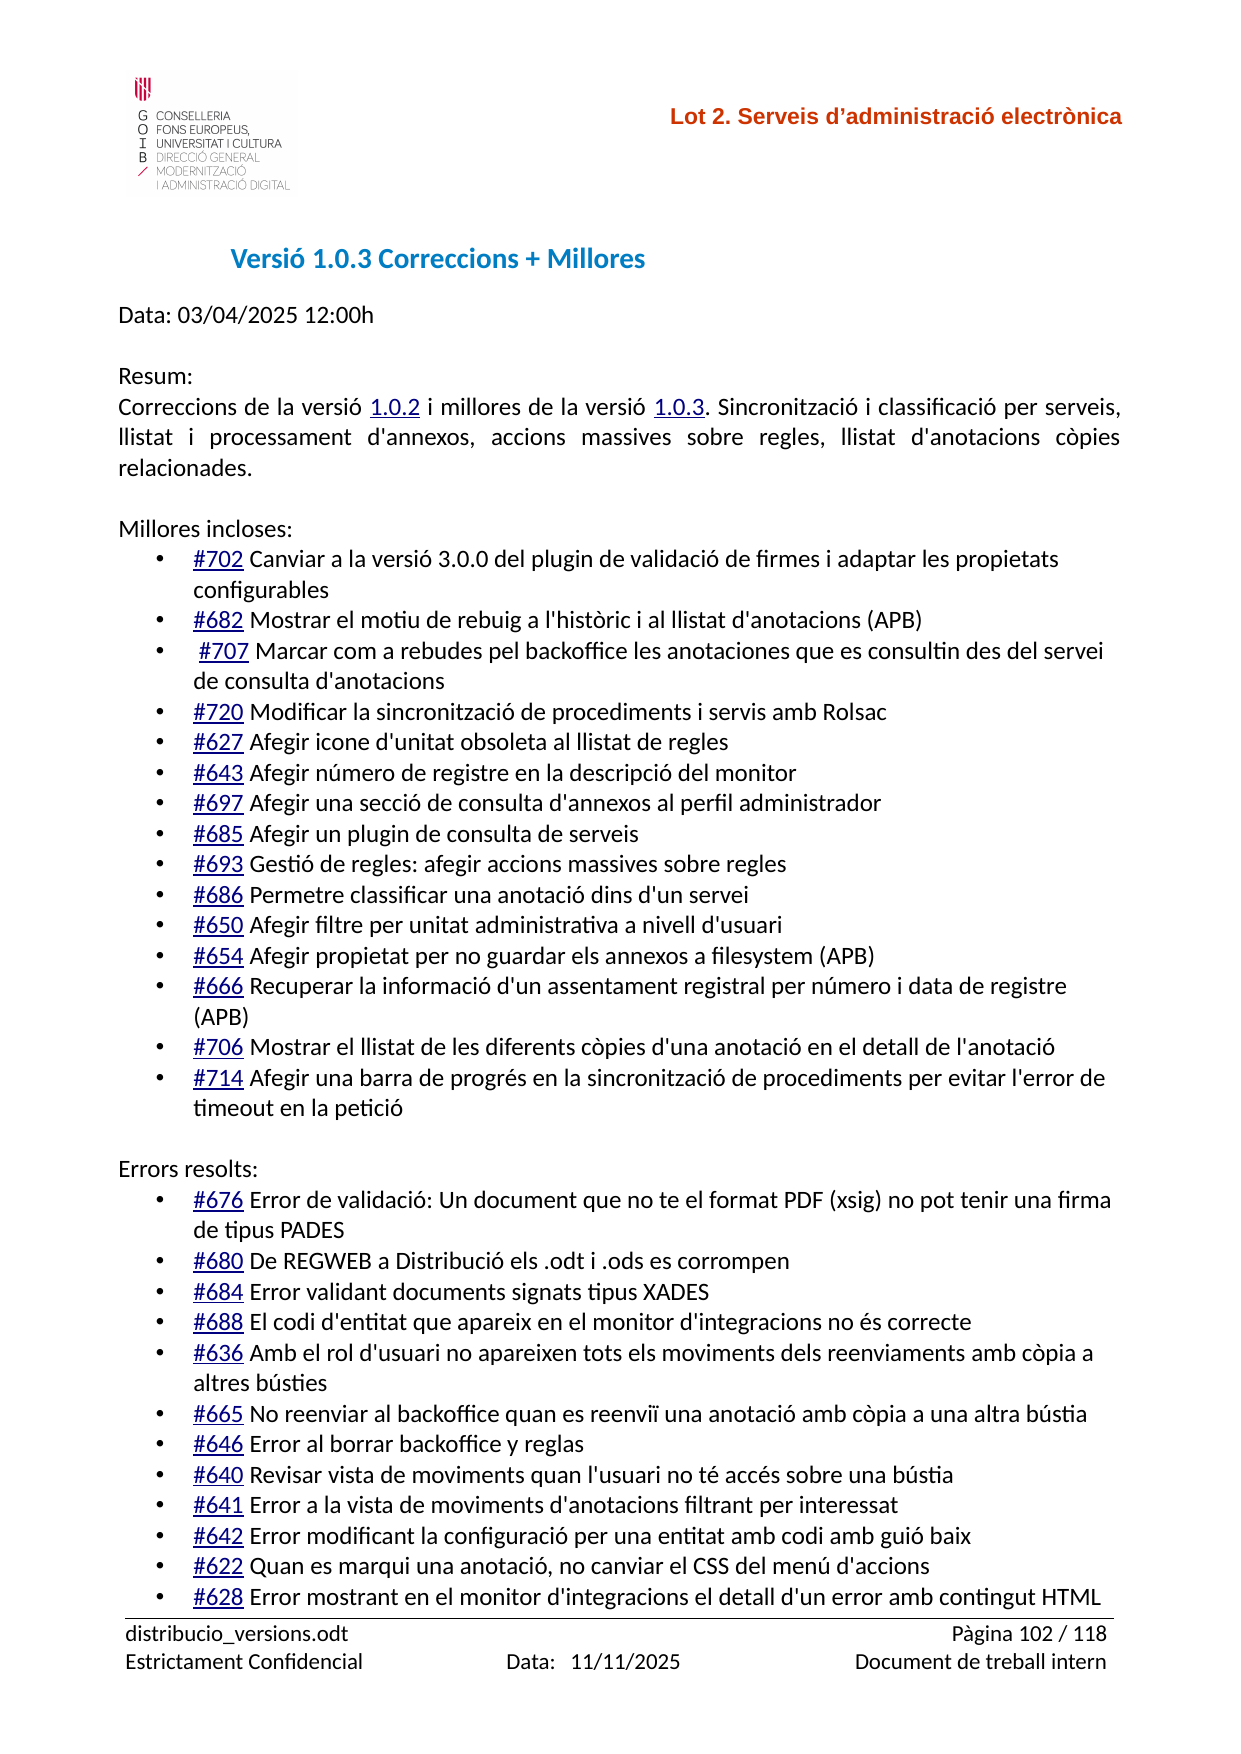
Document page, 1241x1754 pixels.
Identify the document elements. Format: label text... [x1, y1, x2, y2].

list #688 El codi d'entitat que apareix en el monitor d'integracions no és correcte [156, 1306, 1122, 1337]
list #686 Permetre classificar una anotació dins d'un servei [156, 879, 1122, 909]
list #641 Error a la vista de moviments d'anotacions filtrant per interessat [156, 1489, 1122, 1520]
list #640 Revisar vista de moviments quan l'usuari no té accés sobre una bústia [156, 1459, 1122, 1489]
text Errors resolts: [118, 1154, 1122, 1184]
subtitle Versió 1.0.3 Correccions + Millores [153, 240, 1122, 275]
list #650 Afegir filtre per unitat administrativa a nivell d'usuari [156, 909, 1122, 940]
list #646 Error al borrar backoffice y reglas [156, 1428, 1122, 1459]
list #685 Afegir un plugin de consulta de serveis [156, 818, 1122, 848]
list #666 Recuperar la informació d'un assentament registral per número i data de registre (APB) [156, 971, 1122, 1032]
list #720 Modificar la sincronització de procediments i servis amb Rolsac [156, 696, 1122, 726]
list #627 Afegir icone d'unitat obsoleta al llistat de regles [156, 726, 1122, 757]
list #702 Canviar a la versió 3.0.0 del plugin de validació de firmes i adaptar les propietats configurables [156, 543, 1122, 604]
list #693 Gestió de regles: afegir accions massives sobre regles [156, 848, 1122, 879]
list #636 Amb el rol d'usuari no apareixen tots els moviments dels reenviaments amb còpia a altres bústies [156, 1337, 1122, 1398]
list #665 No reenviar al backoffice quan es reenviï una anotació amb còpia a una altra bústia [156, 1398, 1122, 1428]
text Data: 03/04/2025 12:00h [118, 299, 1122, 329]
picture [126, 70, 299, 197]
list #676 Error de validació: Un document que no te el format PDF (xsig) no pot tenir una firma de tipus PADES [156, 1184, 1122, 1245]
list #628 Error mostrant en el monitor d'integracions el detall d'un error amb contingut HTML [156, 1581, 1122, 1611]
list #654 Afegir propietat per no guardar els annexos a filesystem (APB) [156, 940, 1122, 971]
list #643 Afegir número de registre en la descripció del monitor [156, 757, 1122, 787]
text Resum: [118, 360, 1122, 391]
list #680 De REGWEB a Distribució els .odt i .ods es corrompen [156, 1245, 1122, 1276]
list #697 Afegir una secció de consulta d'annexos al perfil administrador [156, 787, 1122, 818]
list #706 Mostrar el llistat de les diferents còpies d'una anotació en el detall de l'anotació [156, 1032, 1122, 1062]
list #714 Afegir una barra de progrés en la sincronització de procediments per evitar l'error de timeout en la petició [156, 1062, 1122, 1123]
list #684 Error validant documents signats tipus XADES [156, 1276, 1122, 1306]
text Millores incloses: [118, 513, 1122, 543]
list #642 Error modificant la configuració per una entitat amb codi amb guió baix [156, 1520, 1122, 1550]
list #622 Quan es marqui una anotació, no canviar el CSS del menú d'accions [156, 1550, 1122, 1581]
list #707 Marcar com a rebudes pel backoffice les anotaciones que es consultin des del servei de consulta d'anotacions [156, 635, 1122, 696]
text Correccions de la versió 1.0.2 i millores de la versió 1.0.3. Sincronització i classificació per serveis, llistat i processament d'annexos, accions massives sobre regles, llistat d'anotacions còpies relacionades. [118, 391, 1122, 482]
list #682 Mostrar el motiu de rebuig a l'històric i al llistat d'anotacions (APB) [156, 604, 1122, 635]
